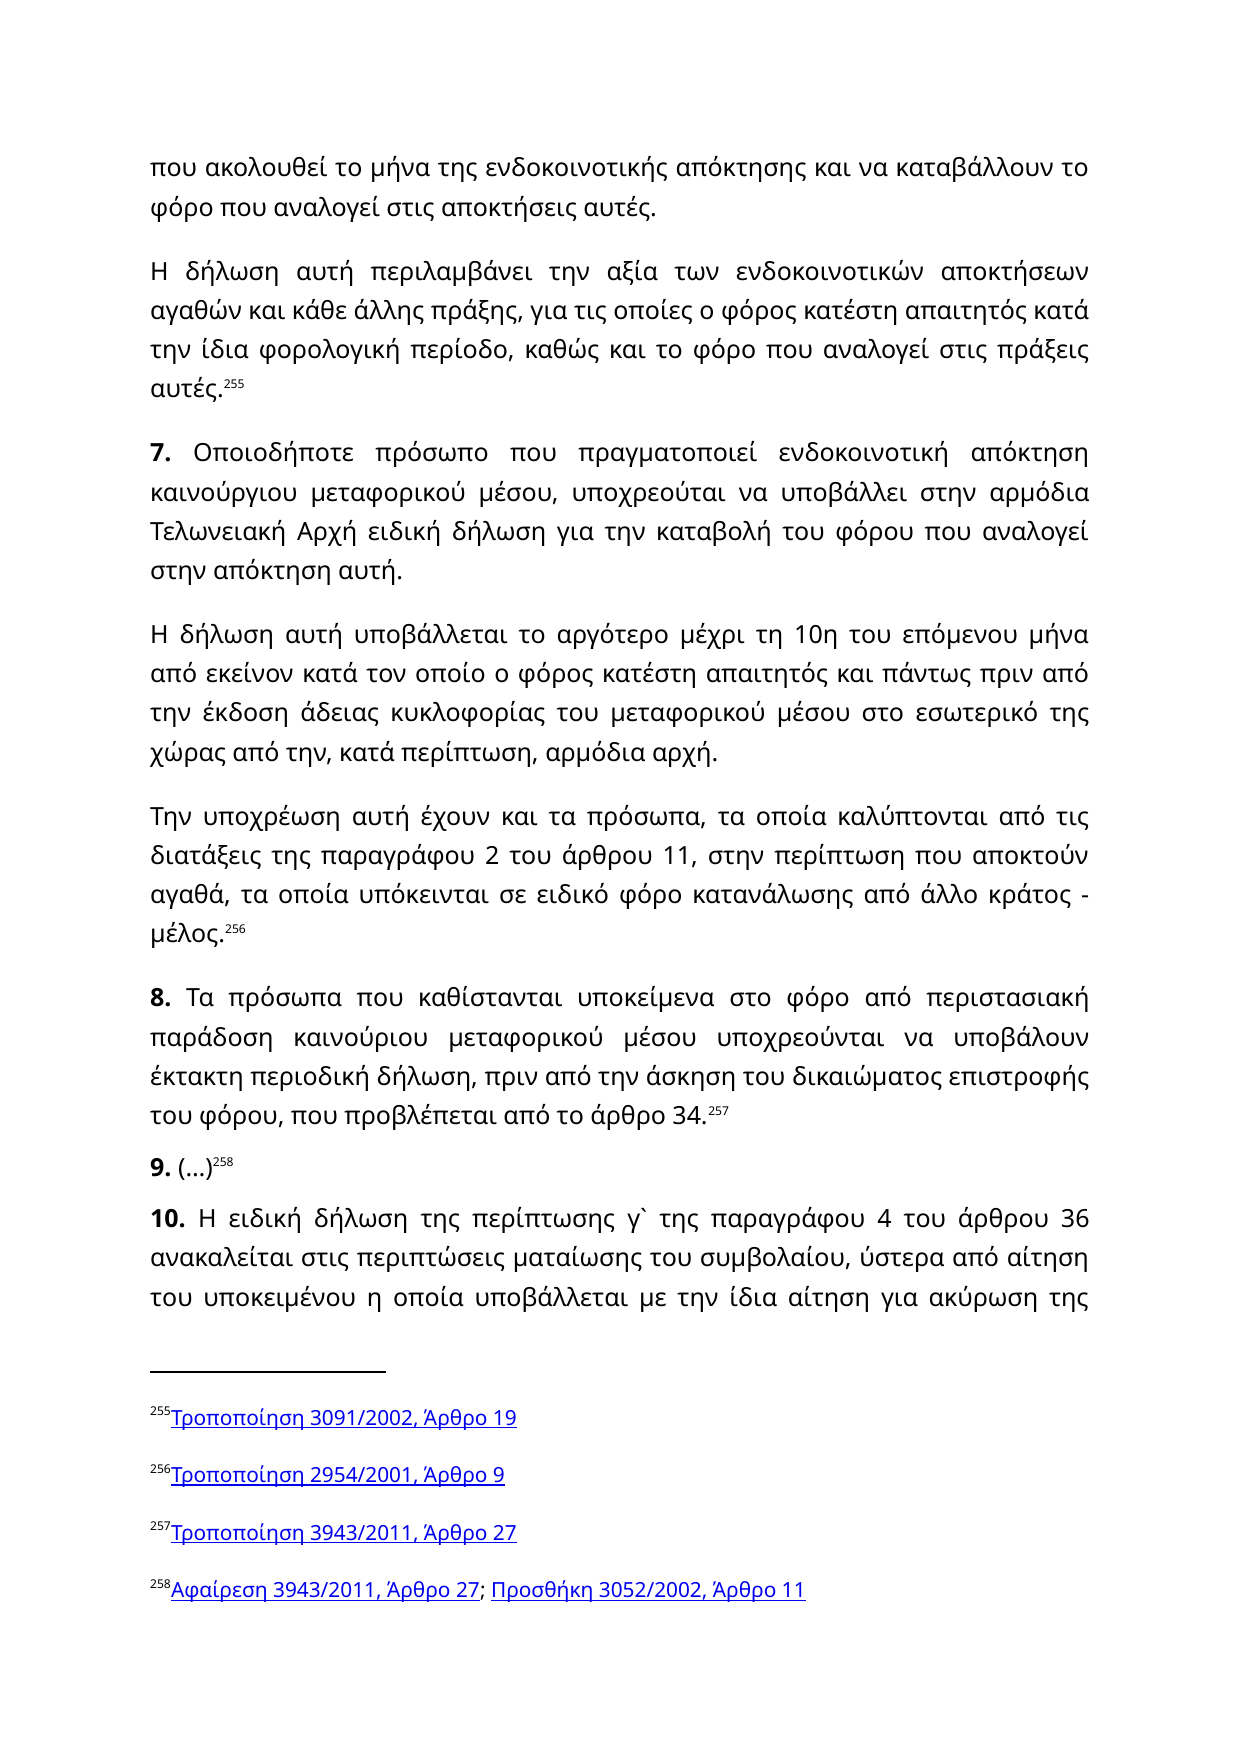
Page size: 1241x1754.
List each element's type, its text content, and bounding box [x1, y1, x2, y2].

text Την υποχρέωση αυτή έχουν και τα πρόσωπα, τα οποία καλύπτονται από τις διατάξεις της παραγράφου 2 του άρθρου 11, στην περίπτωση που αποκτούν αγαθά, τα οποία υπόκεινται σε ειδικό φόρο κατανάλωσης από άλλο κράτος - μέλος. [150, 798, 1090, 950]
text Τροποποίηση 3943/2011, Άρθρο 27 [150, 1518, 1090, 1546]
text που ακολουθεί το μήνα της ενδοκοινοτικής απόκτησης και να καταβάλλουν το φόρο που αναλογεί στις αποκτήσεις αυτές. [150, 150, 1090, 223]
text Τροποποίηση 3091/2002, Άρθρο 19 [150, 1403, 1090, 1431]
text Η δήλωση αυτή περιλαμβάνει την αξία των ενδοκοινοτικών αποκτήσεων αγαθών και κάθε άλλης πράξης, για τις οποίες ο φόρος κατέστη απαιτητός κατά την ίδια φορολογική περίοδο, καθώς και το φόρο που αναλογεί στις πράξεις αυτές. [150, 253, 1090, 405]
text Αφαίρεση 3943/2011, Άρθρο 27; Προσθήκη 3052/2002, Άρθρο 11 [150, 1576, 1090, 1604]
text 7. Οποιοδήποτε πρόσωπο που πραγματοποιεί ενδοκοινοτική απόκτηση καινούργιου μεταφορικού μέσου, υποχρεούται να υποβάλλει στην αρμόδια Τελωνειακή Αρχή ειδική δήλωση για την καταβολή του φόρου που αναλογεί στην απόκτηση αυτή. [150, 435, 1090, 587]
text 8. Τα πρόσωπα που καθίστανται υποκείμενα στο φόρο από περιστασιακή παράδοση καινούριου μεταφορικού μέσου υποχρεούνται να υποβάλουν έκτακτη περιοδική δήλωση, πριν από την άσκηση του δικαιώματος επιστροφής του φόρου, που προβλέπεται από το άρθρο 34. [150, 980, 1090, 1132]
text 10. Η ειδική δήλωση της περίπτωσης γ` της παραγράφου 4 του άρθρου 36 ανακαλείται στις περιπτώσεις ματαίωσης του συμβολαίου, ύστερα από αίτηση του υποκειμένου η οποία υποβάλλεται με την ίδια αίτηση για ακύρωση της [150, 1201, 1090, 1313]
text Η δήλωση αυτή υποβάλλεται το αργότερο μέχρι τη 10η του επόμενου μήνα από εκείνον κατά τον οποίο ο φόρος κατέστη απαιτητός και πάντως πριν από την έκδοση άδειας κυκλοφορίας του μεταφορικού μέσου στο εσωτερικό της χώρας από την, κατά περίπτωση, αρμόδια αρχή. [150, 617, 1090, 768]
text 9. (…) [150, 1149, 1090, 1183]
text Τροποποίηση 2954/2001, Άρθρο 9 [150, 1460, 1090, 1489]
